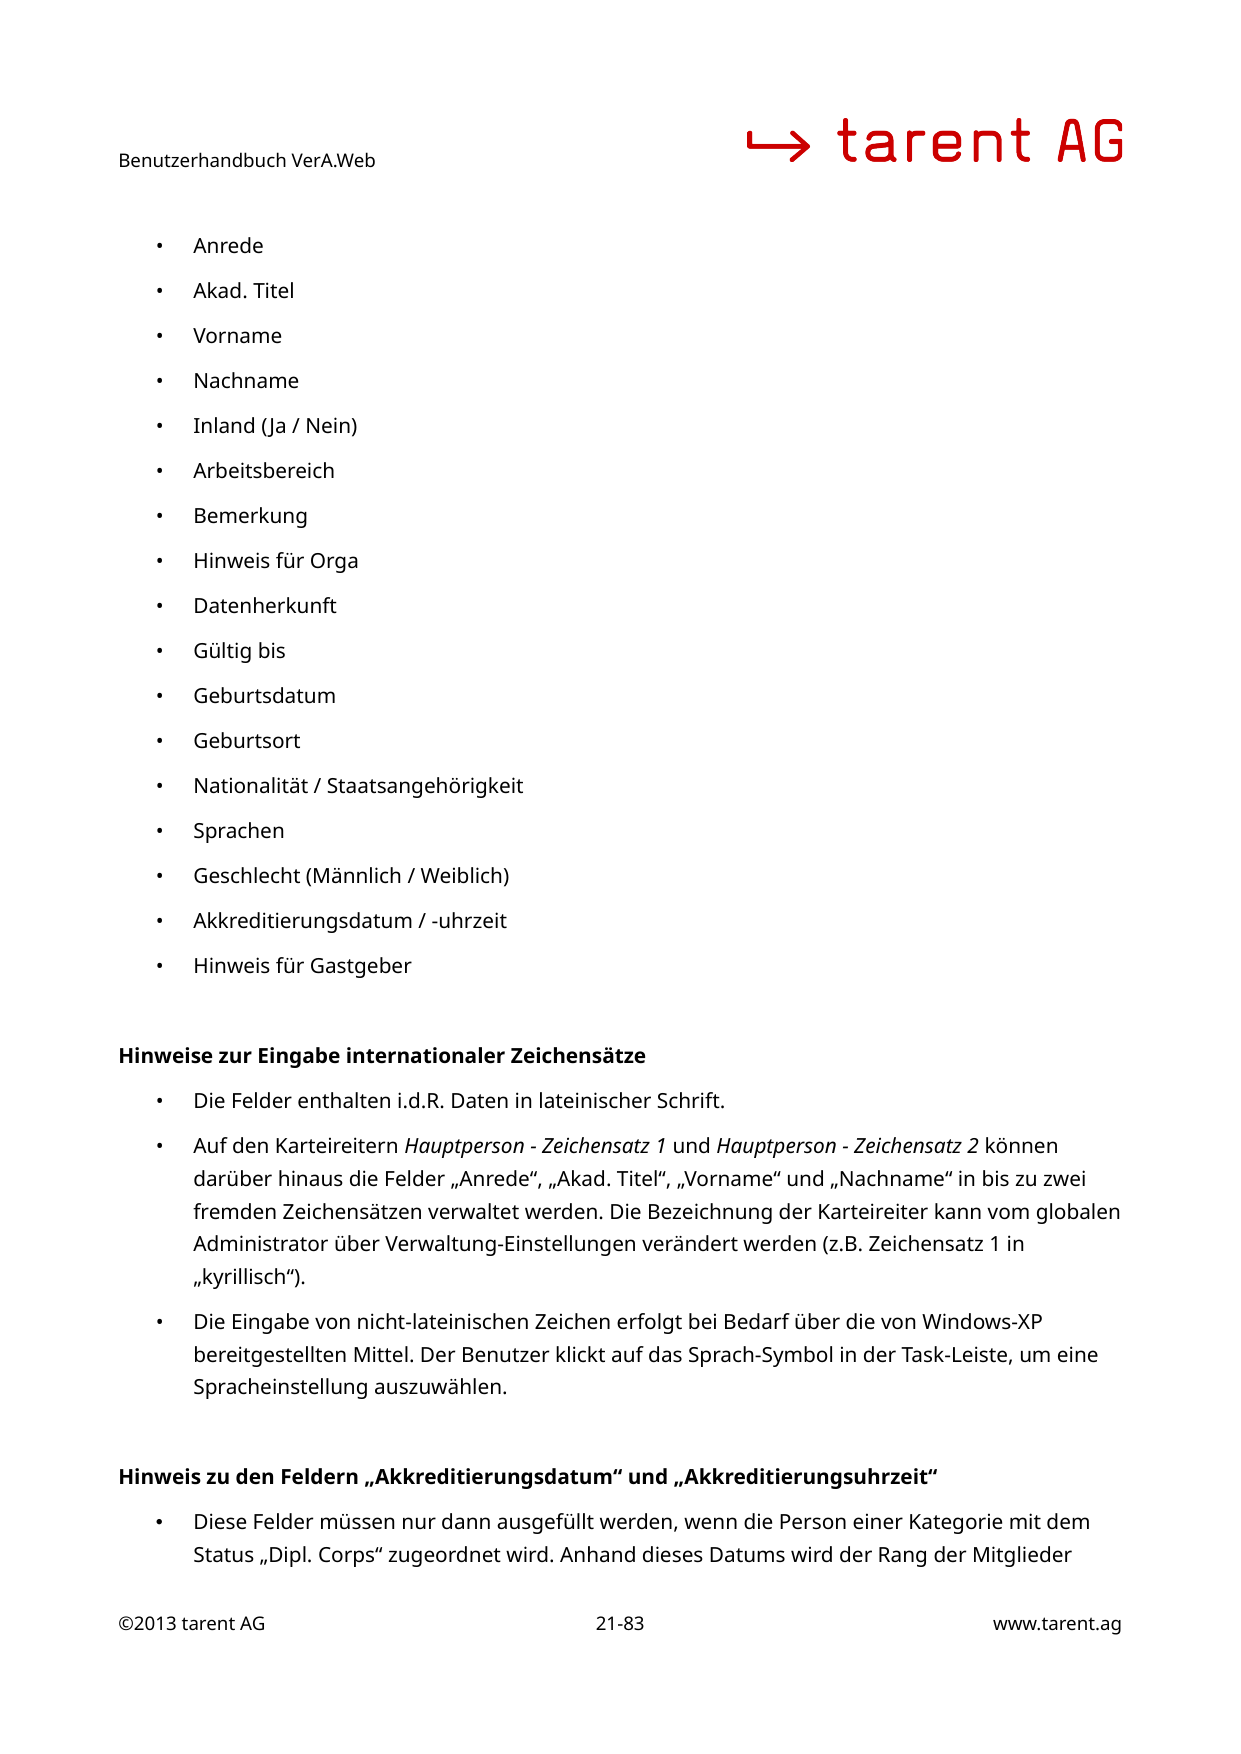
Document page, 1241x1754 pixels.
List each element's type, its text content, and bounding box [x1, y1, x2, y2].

list Die Felder enthalten i.d.R. Daten in lateinischer Schrift. [156, 1087, 1122, 1115]
list Diese Felder müssen nur dann ausgefüllt werden, wenn die Person einer Kategorie mit dem Status „Dipl. Corps“ zugeordnet wird. Anhand dieses Datums wird der Rang der Mitglieder [156, 1507, 1122, 1568]
list Akad. Titel [156, 277, 1122, 305]
list Datenherkunft [156, 592, 1122, 620]
list Hinweis für Orga [156, 547, 1122, 575]
text Hinweise zur Eingabe internationaler Zeichensätze [118, 1042, 1122, 1070]
list Auf den Karteireitern Hauptperson - Zeichensatz 1 und Hauptperson - Zeichensatz 2 können darüber hinaus die Felder „Anrede“, „Akad. Titel“, „Vorname“ und „Nachname“ in bis zu zwei fremden Zeichensätzen verwaltet werden. Die Bezeichnung der Karteireiter kann vom globalen Administrator über Verwaltung-Einstellungen verändert werden (z.B. Zeichensatz 1 in „kyrillisch“). [156, 1132, 1122, 1291]
list Geschlecht (Männlich / Weiblich) [156, 862, 1122, 890]
list Nachname [156, 367, 1122, 395]
list Nationalität / Staatsangehörigkeit [156, 772, 1122, 800]
list Anrede [156, 232, 1122, 260]
list Vorname [156, 322, 1122, 350]
list Bemerkung [156, 502, 1122, 530]
list Sprachen [156, 817, 1122, 845]
list Gültig bis [156, 637, 1122, 665]
list Akkreditierungsdatum / -uhrzeit [156, 907, 1122, 935]
list Geburtsdatum [156, 682, 1122, 710]
picture [747, 118, 1123, 162]
list Geburtsort [156, 727, 1122, 755]
list Inland (Ja / Nein) [156, 412, 1122, 440]
list Arbeitsbereich [156, 457, 1122, 485]
list Hinweis für Gastgeber [156, 952, 1122, 980]
text Hinweis zu den Feldern „Akkreditierungsdatum“ und „Akkreditierungsuhrzeit“ [118, 1462, 1122, 1491]
list Die Eingabe von nicht-lateinischen Zeichen erfolgt bei Bedarf über die von Windows-XP bereitgestellten Mittel. Der Benutzer klickt auf das Sprach-Symbol in der Task-Leiste, um eine Spracheinstellung auszuwählen. [156, 1307, 1122, 1401]
